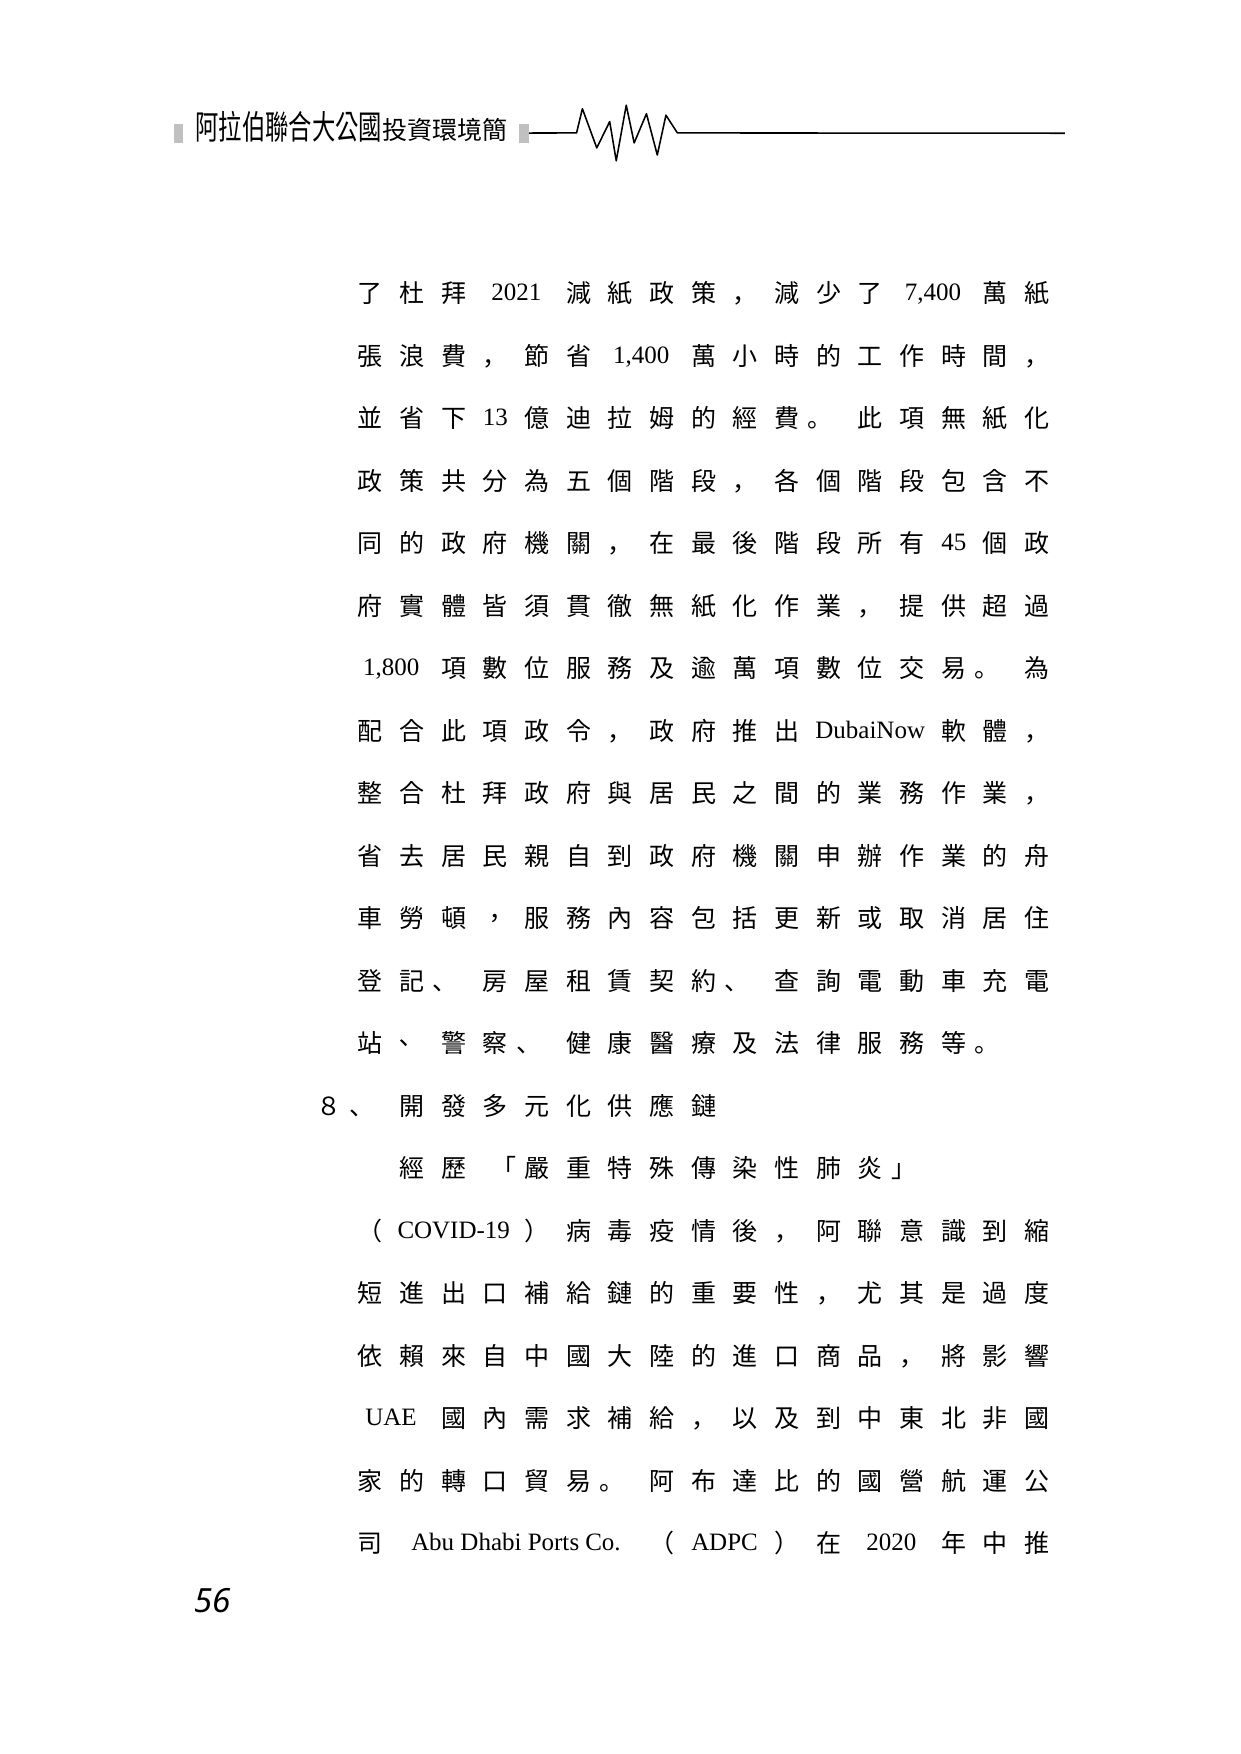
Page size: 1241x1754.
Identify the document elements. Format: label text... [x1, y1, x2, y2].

text 了杜拜2021減紙政策，減少了7,400萬紙張浪費，節省1,400萬小時的工作時間，並省下13億迪拉姆的經費。此項無紙化政策共分為五個階段，各個階段包含不同的政府機關，在最後階段所有45個政府實體皆須貫徹無紙化作業，提供超過1,800項數位服務及逾萬項數位交易。為配合此項政令，政府推出DubaiNow軟體，整合杜拜政府與居民之間的業務作業，省去居民親自到政府機關申辦作業的舟車勞頓，服務內容包括更新或取消居住登記、房屋租賃契約、查詢電動車充電站、警察、健康醫療及法律服務等。 [330, 250, 1058, 1063]
text 經歷「嚴重特殊傳染性肺炎」（COVID-19）病毒疫情後，阿聯意識到縮短進出口補給鏈的重要性，尤其是過度依賴來自中國大陸的進口商品，將影響UAE國內需求補給，以及到中東北非國家的轉口貿易。阿布達比的國營航運公司Abu Dhabi Ports Co.（ADPC）在2020年中推 [330, 1125, 1058, 1563]
text ８、開發多元化供應鏈 [281, 1063, 1058, 1125]
